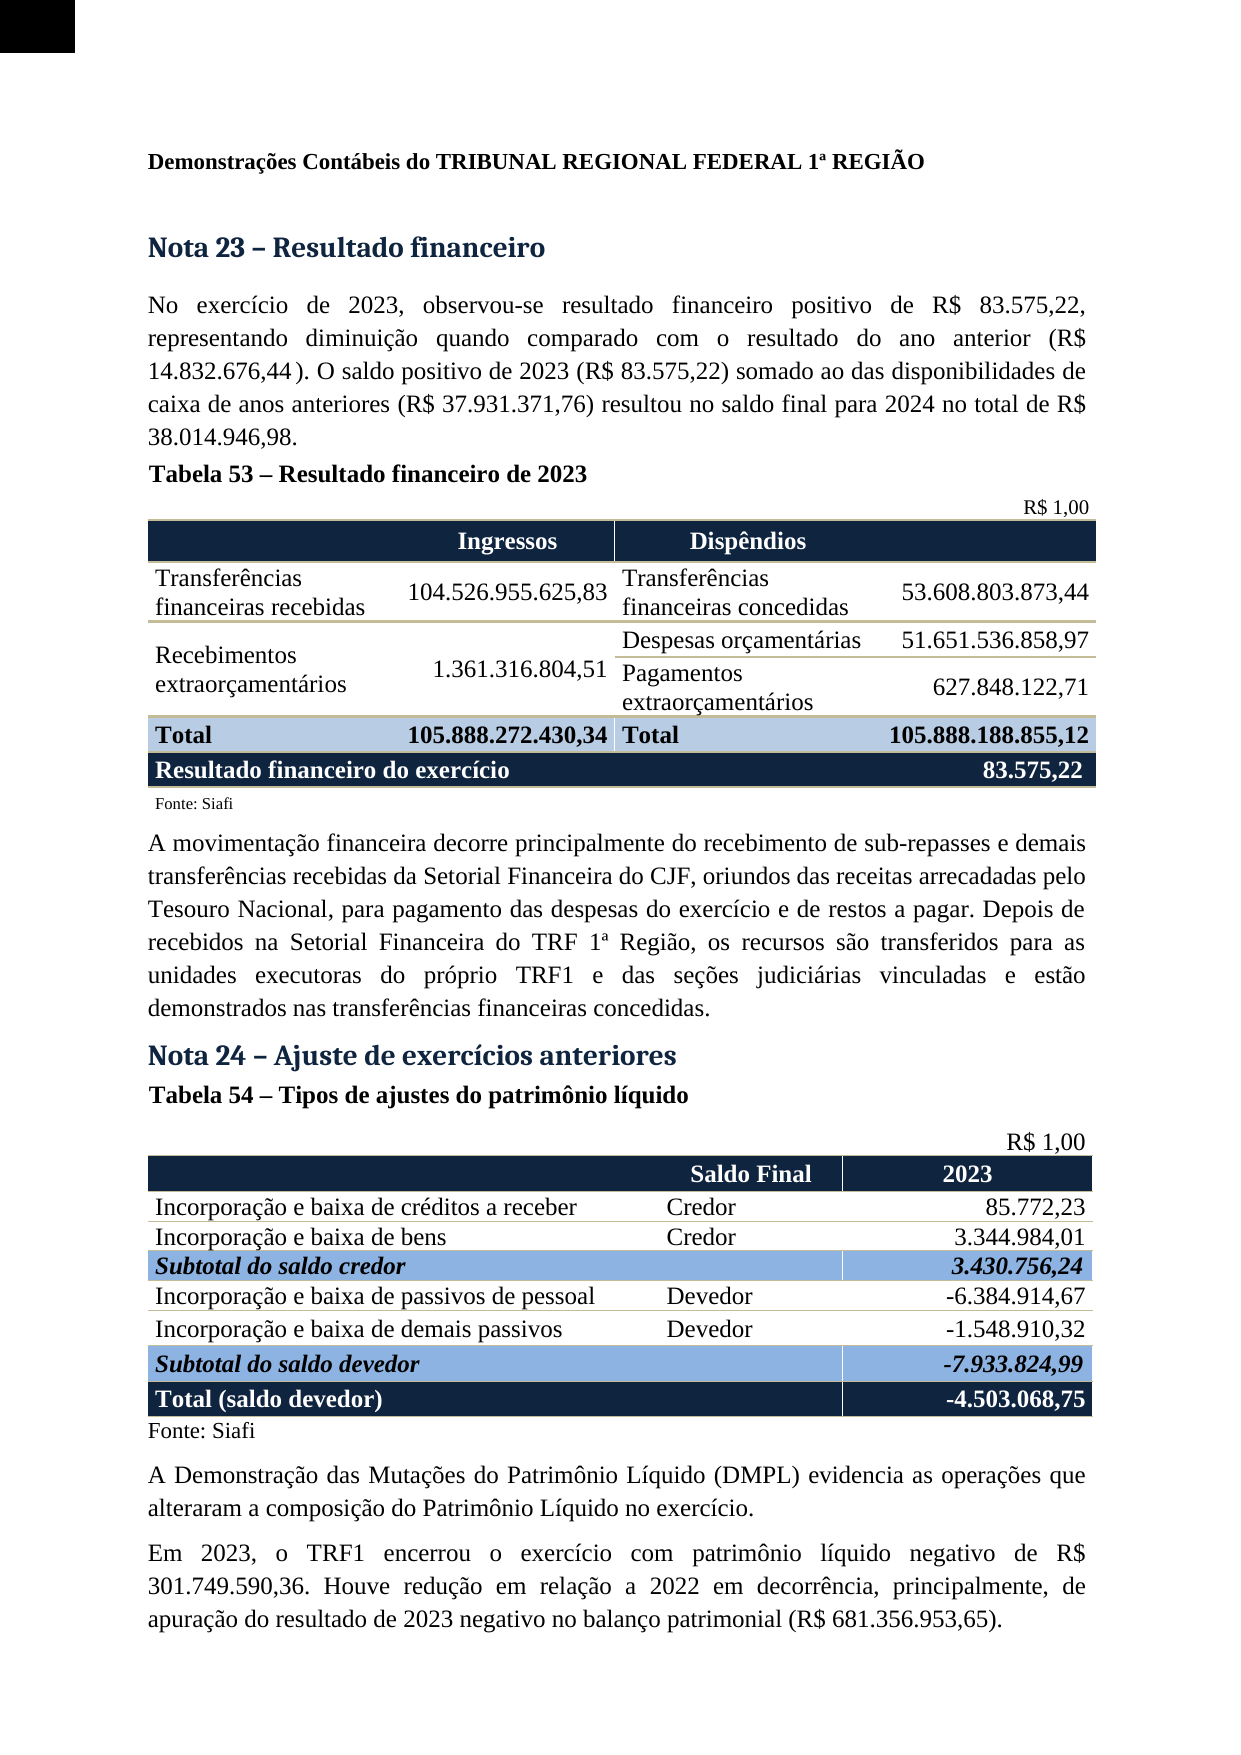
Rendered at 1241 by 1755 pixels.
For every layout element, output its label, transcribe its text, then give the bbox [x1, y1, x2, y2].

table_cell Incorporação e baixa de passivos de pessoal [148, 1281, 659, 1310]
table_cell Total [615, 718, 881, 751]
table_cell -1.548.910,32 [843, 1311, 1092, 1345]
table_cell [881, 521, 1096, 561]
table_cell Transferências financeiras recebidas [148, 563, 400, 620]
table_cell [148, 1156, 659, 1191]
table_cell Devedor [659, 1281, 842, 1310]
table_cell 51.651.536.858,97 [881, 623, 1096, 656]
table_cell [659, 1346, 842, 1381]
table_cell Subtotal do saldo devedor [148, 1346, 659, 1381]
text A Demonstração das Mutações do Patrimônio Líquido (DMPL) evidencia as operações que alteraram a composição do Patrimônio Líquido no exercício. [148, 1460, 1087, 1522]
table_header R$ 1,00 [148, 495, 1096, 519]
table_cell Devedor [659, 1311, 842, 1345]
table_cell 1.361.316.804,51 [400, 623, 614, 715]
table_cell Total [148, 718, 400, 751]
table_cell Recebimentos extraorçamentários [148, 623, 400, 715]
table_cell 53.608.803.873,44 [881, 563, 1096, 620]
table_cell [659, 1251, 842, 1280]
table_cell 2023 [843, 1156, 1092, 1191]
table_cell Fonte: Siafi [148, 788, 1096, 828]
text Fonte: Siafi [148, 1417, 1087, 1443]
text No exercício de 2023, observou-se resultado financeiro positivo de R$ 83.575,22, representando diminuição quando comparado com o resultado do ano anterior (R$ 14.832.676,44 ). O saldo positivo de 2023 (R$ 83.575,22) somado ao das disponibilidades de caixa de anos anteriores (R$ 37.931.371,76) resultou no saldo final para 2024 no total de R$ 38.014.946,98. [148, 290, 1087, 451]
table_cell 105.888.272.430,34 [400, 718, 614, 751]
table_cell Credor [659, 1222, 842, 1250]
table_cell 105.888.188.855,12 [881, 718, 1096, 751]
table_cell Saldo Final [659, 1156, 842, 1191]
table_cell Dispêndios [615, 521, 881, 561]
text Em 2023, o TRF1 encerrou o exercício com patrimônio líquido negativo de R$ 301.749.590,36. Houve redução em relação a 2022 em decorrência, principalmente, de apuração do resultado de 2023 negativo no balanço patrimonial (R$ 681.356.953,65). [148, 1538, 1087, 1633]
table_cell Total (saldo devedor) [148, 1382, 659, 1416]
table_cell Despesas orçamentárias [615, 623, 881, 656]
table_cell -7.933.824,99 [843, 1346, 1092, 1381]
text Tabela 54 – Tipos de ajustes do patrimônio líquido [149, 1078, 1086, 1111]
table_cell 83.575,22 [881, 753, 1096, 786]
table_cell -6.384.914,67 [843, 1281, 1092, 1310]
table_cell Pagamentos extraorçamentários [615, 658, 881, 715]
table_cell 627.848.122,71 [881, 658, 1096, 715]
subtitle Nota 23 – Resultado financeiro [148, 231, 1087, 264]
text A movimentação financeira decorre principalmente do recebimento de sub-repasses e demais transferências recebidas da Setorial Financeira do CJF, oriundos das receitas arrecadadas pelo Tesouro Nacional, para pagamento das despesas do exercício e de restos a pagar. Depois de recebidos na Setorial Financeira do TRF 1ª Região, os recursos são transferidos para as unidades executoras do próprio TRF1 e das seções judiciárias vinculadas e estão demonstrados nas transferências financeiras concedidas. [148, 828, 1087, 1022]
table_cell Subtotal do saldo credor [148, 1251, 659, 1280]
table_cell 3.344.984,01 [843, 1222, 1092, 1250]
table_header R$ 1,00 [148, 1127, 1092, 1155]
table_cell Incorporação e baixa de bens [148, 1222, 659, 1250]
table_cell [148, 521, 400, 561]
table_cell Ingressos [400, 521, 614, 561]
table_cell [659, 1382, 842, 1416]
table_cell Incorporação e baixa de créditos a receber [148, 1192, 659, 1221]
table_cell 104.526.955.625,83 [400, 563, 614, 620]
table_cell 85.772,23 [843, 1192, 1092, 1221]
table_cell 3.430.756,24 [843, 1251, 1092, 1280]
table_cell -4.503.068,75 [843, 1382, 1092, 1416]
table_cell Credor [659, 1192, 842, 1221]
table_cell Transferências financeiras concedidas [615, 563, 881, 620]
subtitle Nota 24 – Ajuste de exercícios anteriores [148, 1039, 1087, 1072]
table_cell Incorporação e baixa de demais passivos [148, 1311, 659, 1345]
subtitle Tabela 53 – Resultado financeiro de 2023 [149, 457, 1086, 489]
table_cell Resultado financeiro do exercício [148, 753, 881, 786]
